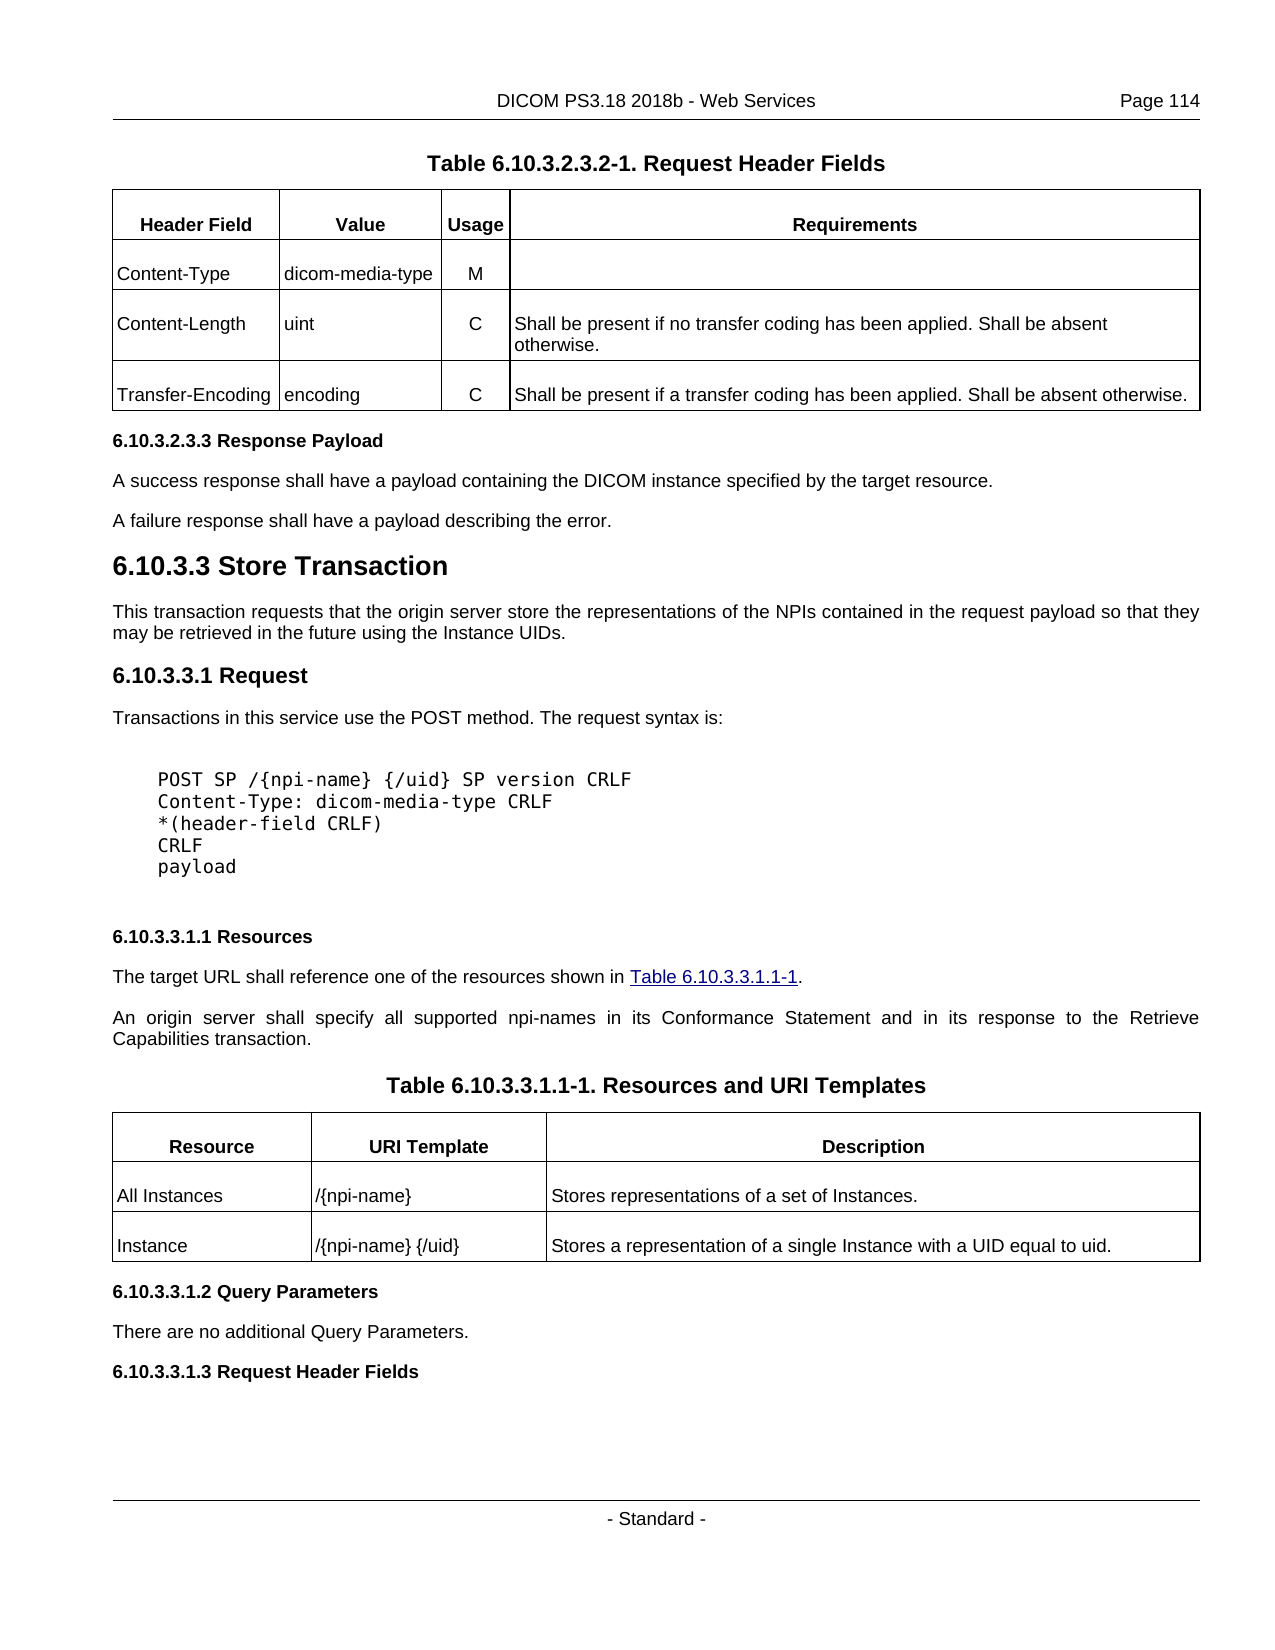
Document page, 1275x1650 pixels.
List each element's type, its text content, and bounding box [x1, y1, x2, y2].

text A success response shall have a payload containing the DICOM instance specified by the target resource. [112, 470, 1200, 491]
table_cell dicom-media-type [280, 240, 441, 289]
table_cell [511, 240, 1199, 289]
text There are no additional Query Parameters. [112, 1321, 1200, 1342]
text 6.10.3.3.1.2 Query Parameters [112, 1280, 1200, 1302]
table_header URI Template [312, 1113, 546, 1161]
text 6.10.3.3.1.3 Request Header Fields [112, 1361, 1200, 1383]
table_cell Stores representations of a set of Instances. [547, 1162, 1199, 1211]
table_header Requirements [511, 190, 1199, 239]
text POST SP /{npi-name} {/uid} SP version CRLF Content-Type: dicom-media-type CRLF *(header-field CRLF) CRLF payload [112, 747, 1200, 907]
table_cell /{npi-name} {/uid} [312, 1212, 546, 1261]
table_header Value [280, 190, 441, 239]
table_cell C [442, 361, 509, 410]
table_cell encoding [280, 361, 441, 410]
table_cell Shall be present if a transfer coding has been applied. Shall be absent otherwise. [511, 361, 1199, 410]
text 6.10.3.3 Store Transaction [112, 550, 1200, 582]
table_cell Content-Length [113, 290, 279, 360]
table_cell uint [280, 290, 441, 360]
text This transaction requests that the origin server store the representations of the NPIs contained in the request payload so that they may be retrieved in the future using the Instance UIDs. [112, 600, 1200, 643]
table_cell Shall be present if no transfer coding has been applied. Shall be absent otherwise. [511, 290, 1199, 360]
text A failure response shall have a payload describing the error. [112, 510, 1200, 532]
table_cell /{npi-name} [312, 1162, 546, 1211]
text 6.10.3.2.3.3 Response Payload [112, 429, 1200, 451]
table_header Header Field [113, 190, 279, 239]
table_cell C [442, 290, 509, 360]
table_cell M [442, 240, 509, 289]
table_header Usage [442, 190, 509, 239]
text The target URL shall reference one of the resources shown in Table 6.10.3.3.1.1-1. [112, 966, 1200, 988]
text An origin server shall specify all supported npi-names in its Conformance Statement and in its response to the Retrieve Capabilities transaction. [112, 1007, 1200, 1050]
table_cell Transfer-Encoding [113, 361, 279, 410]
text Table 6.10.3.2.3.2-1. Request Header Fields [112, 150, 1200, 176]
table_cell Stores a representation of a single Instance with a UID equal to uid. [547, 1212, 1199, 1261]
text Table 6.10.3.3.1.1-1. Resources and URI Templates [112, 1072, 1200, 1098]
table_cell Instance [113, 1212, 311, 1261]
text Transactions in this service use the POST method. The request syntax is: [112, 707, 1200, 728]
table_cell Content-Type [113, 240, 279, 289]
table_header Description [547, 1113, 1199, 1161]
text 6.10.3.3.1 Request [112, 662, 1200, 688]
table_header Resource [113, 1113, 311, 1161]
table_cell All Instances [113, 1162, 311, 1211]
text 6.10.3.3.1.1 Resources [112, 926, 1200, 947]
